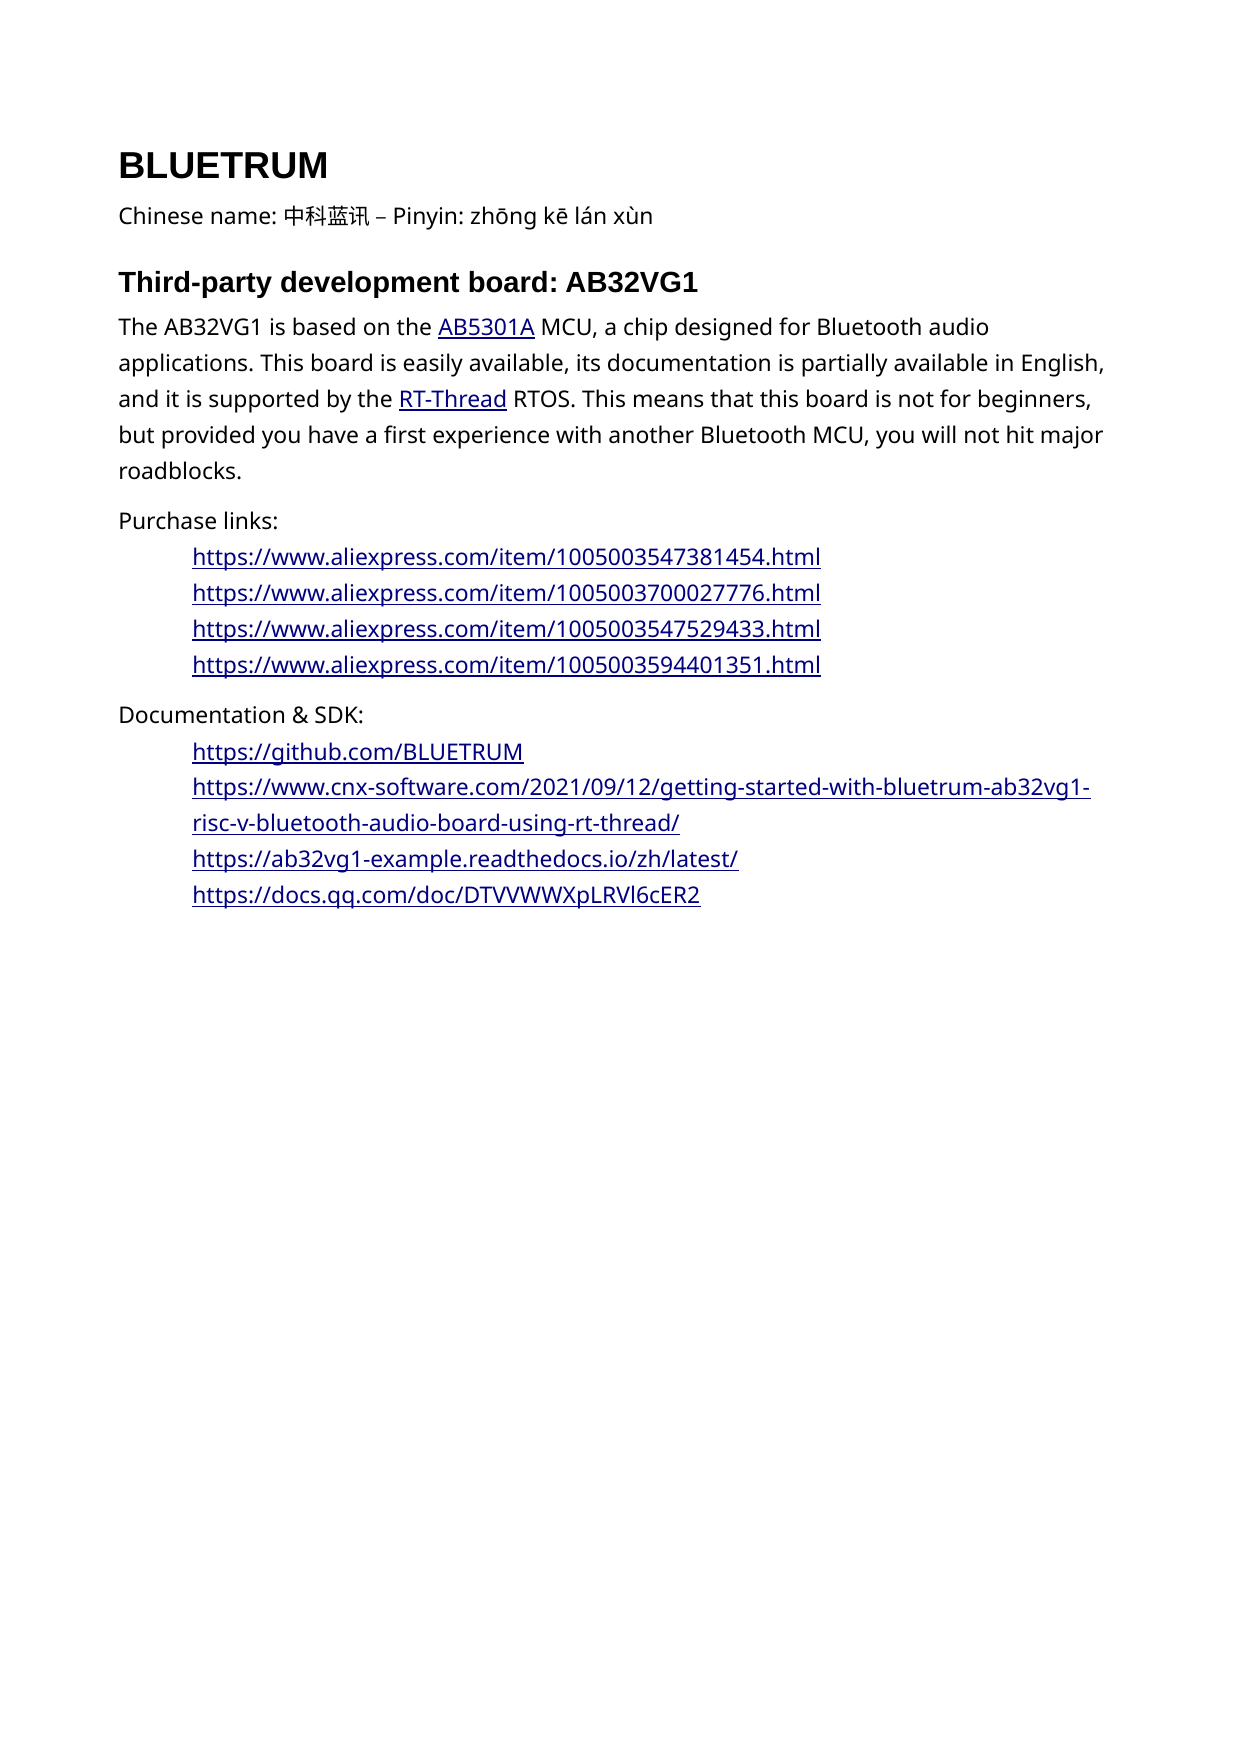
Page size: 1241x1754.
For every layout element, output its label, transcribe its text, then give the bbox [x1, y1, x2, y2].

text https://github.com/BLUETRUM [192, 735, 1122, 767]
text https://www.aliexpress.com/item/1005003547529433.html [192, 613, 1122, 644]
text https://www.aliexpress.com/item/1005003547381454.html [192, 541, 1122, 572]
text https://docs.qq.com/doc/DTVVWWXpLRVl6cER2 [192, 879, 1122, 910]
text The AB32VG1 is based on the AB5301A MCU, a chip designed for Bluetooth audio applications. This board is easily available, its documentation is partially available in English, and it is supported by the RT-Thread RTOS. This means that this board is not for beginners, but provided you have a first experience with another Bluetooth MCU, you will not hit major roadblocks. [118, 311, 1122, 486]
text https://www.cnx-software.com/2021/09/12/getting-started-with-bluetrum-ab32vg1-risc-v-bluetooth-audio-board-using-rt-thread/ [192, 771, 1122, 838]
text Chinese name: 中科蓝讯 – Pinyin: zhōng kē lán xùn [118, 199, 1122, 231]
text https://ab32vg1-example.readthedocs.io/zh/latest/ [192, 843, 1122, 874]
subtitle Third-party development board: AB32VG1 [118, 265, 1122, 298]
text Documentation & SDK: [118, 699, 1122, 731]
text Purchase links: [118, 505, 1122, 536]
text https://www.aliexpress.com/item/1005003594401351.html [192, 649, 1122, 680]
text https://www.aliexpress.com/item/1005003700027776.html [192, 577, 1122, 608]
subtitle BLUETRUM [118, 143, 1122, 186]
